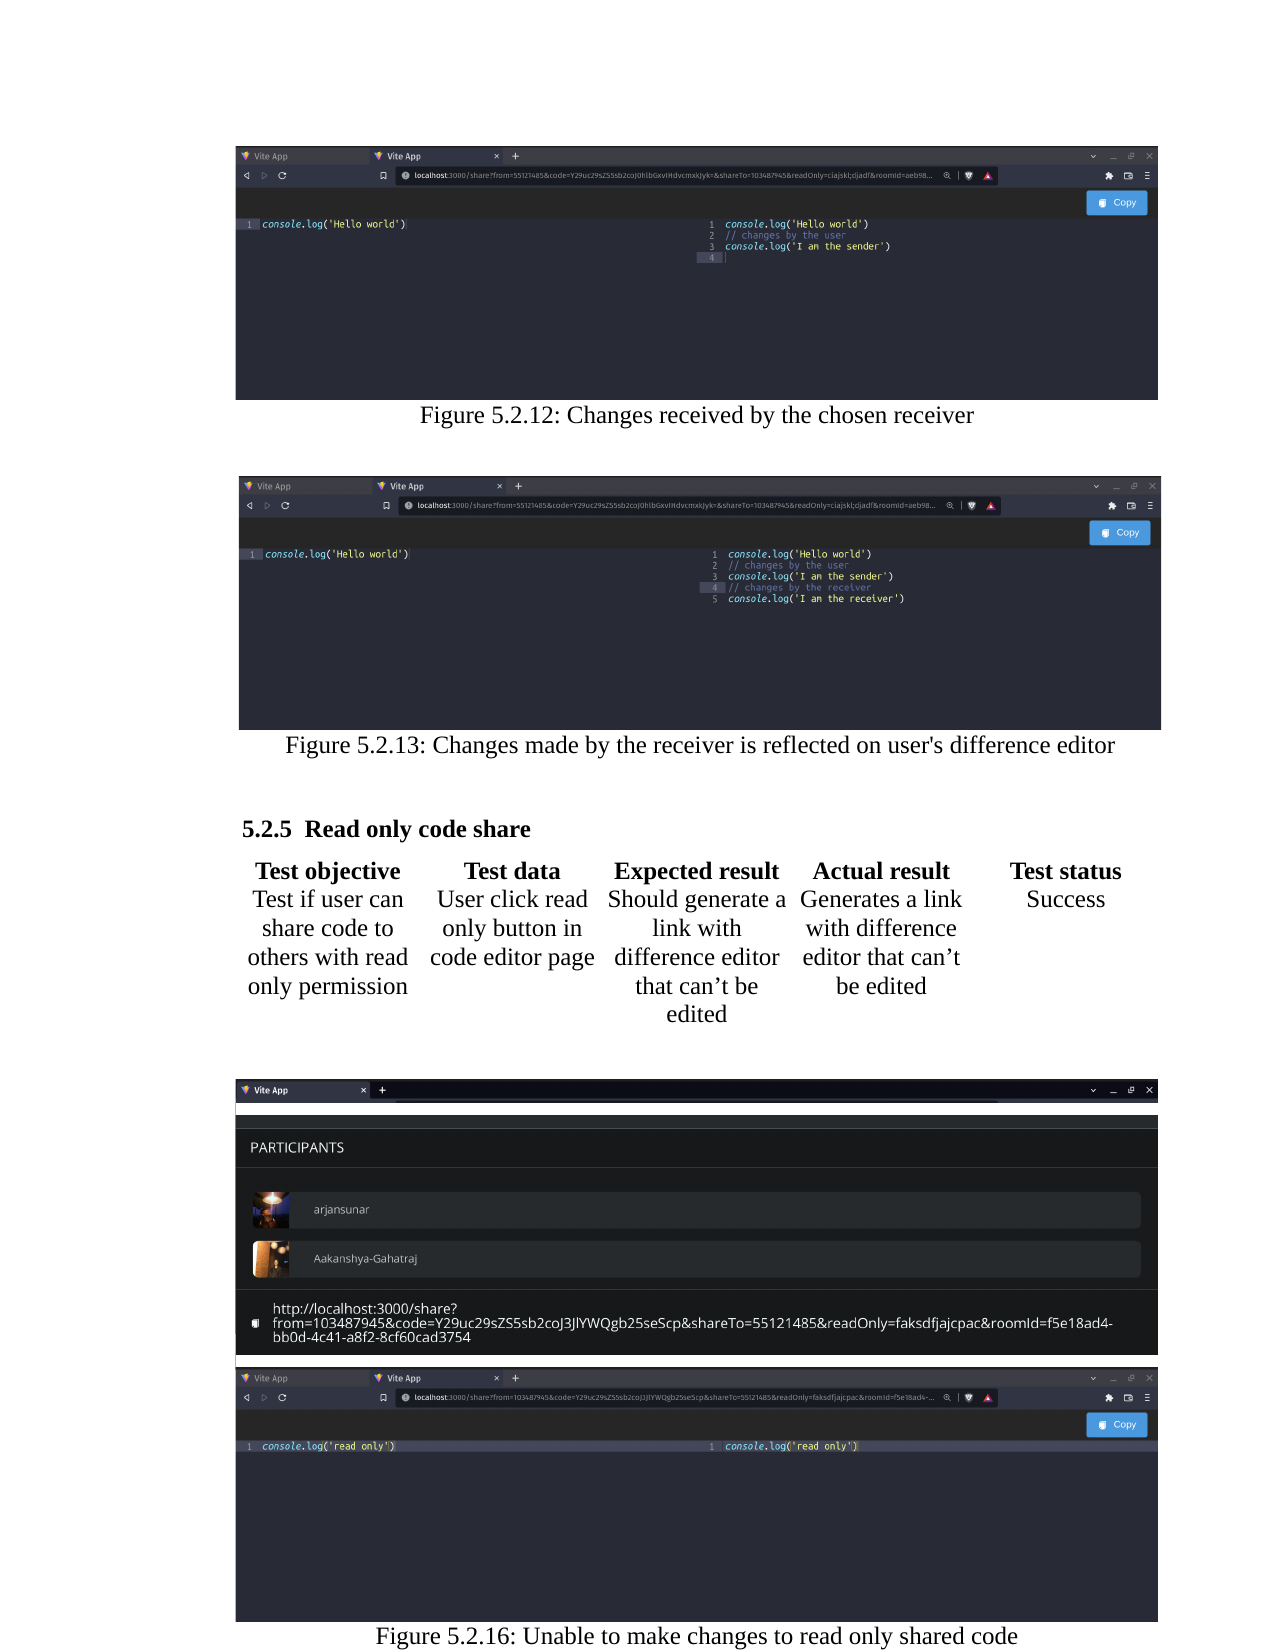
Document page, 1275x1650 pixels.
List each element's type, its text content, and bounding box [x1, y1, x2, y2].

table_header Test data [420, 856, 604, 884]
table_header Test status [974, 856, 1158, 884]
picture [235, 1079, 1158, 1622]
table_cell User click read only button in code editor page [420, 885, 604, 1028]
table_cell Success [974, 885, 1158, 1028]
table_cell Test if user can share code to others with read only permission [236, 885, 420, 1028]
picture [238, 476, 1162, 730]
subtitle Read only code share [236, 814, 1158, 843]
table_cell Should generate a link with difference editor that can’t be edited [605, 885, 789, 1028]
table_cell [236, 1067, 1158, 1079]
text Figure 5.2.16: Unable to make changes to read only shared code [236, 1622, 1158, 1650]
text Figure 5.2.12: Changes received by the chosen receiver [236, 400, 1158, 428]
table_header Test objective [236, 856, 420, 884]
text Figure 5.2.13: Changes made by the receiver is reflected on user's difference editor [239, 730, 1161, 759]
picture [235, 146, 1158, 400]
table_header Expected result [605, 856, 789, 884]
table_cell Generates a link with difference editor that can’t be edited [789, 885, 973, 1028]
table_header Actual result [789, 856, 973, 884]
